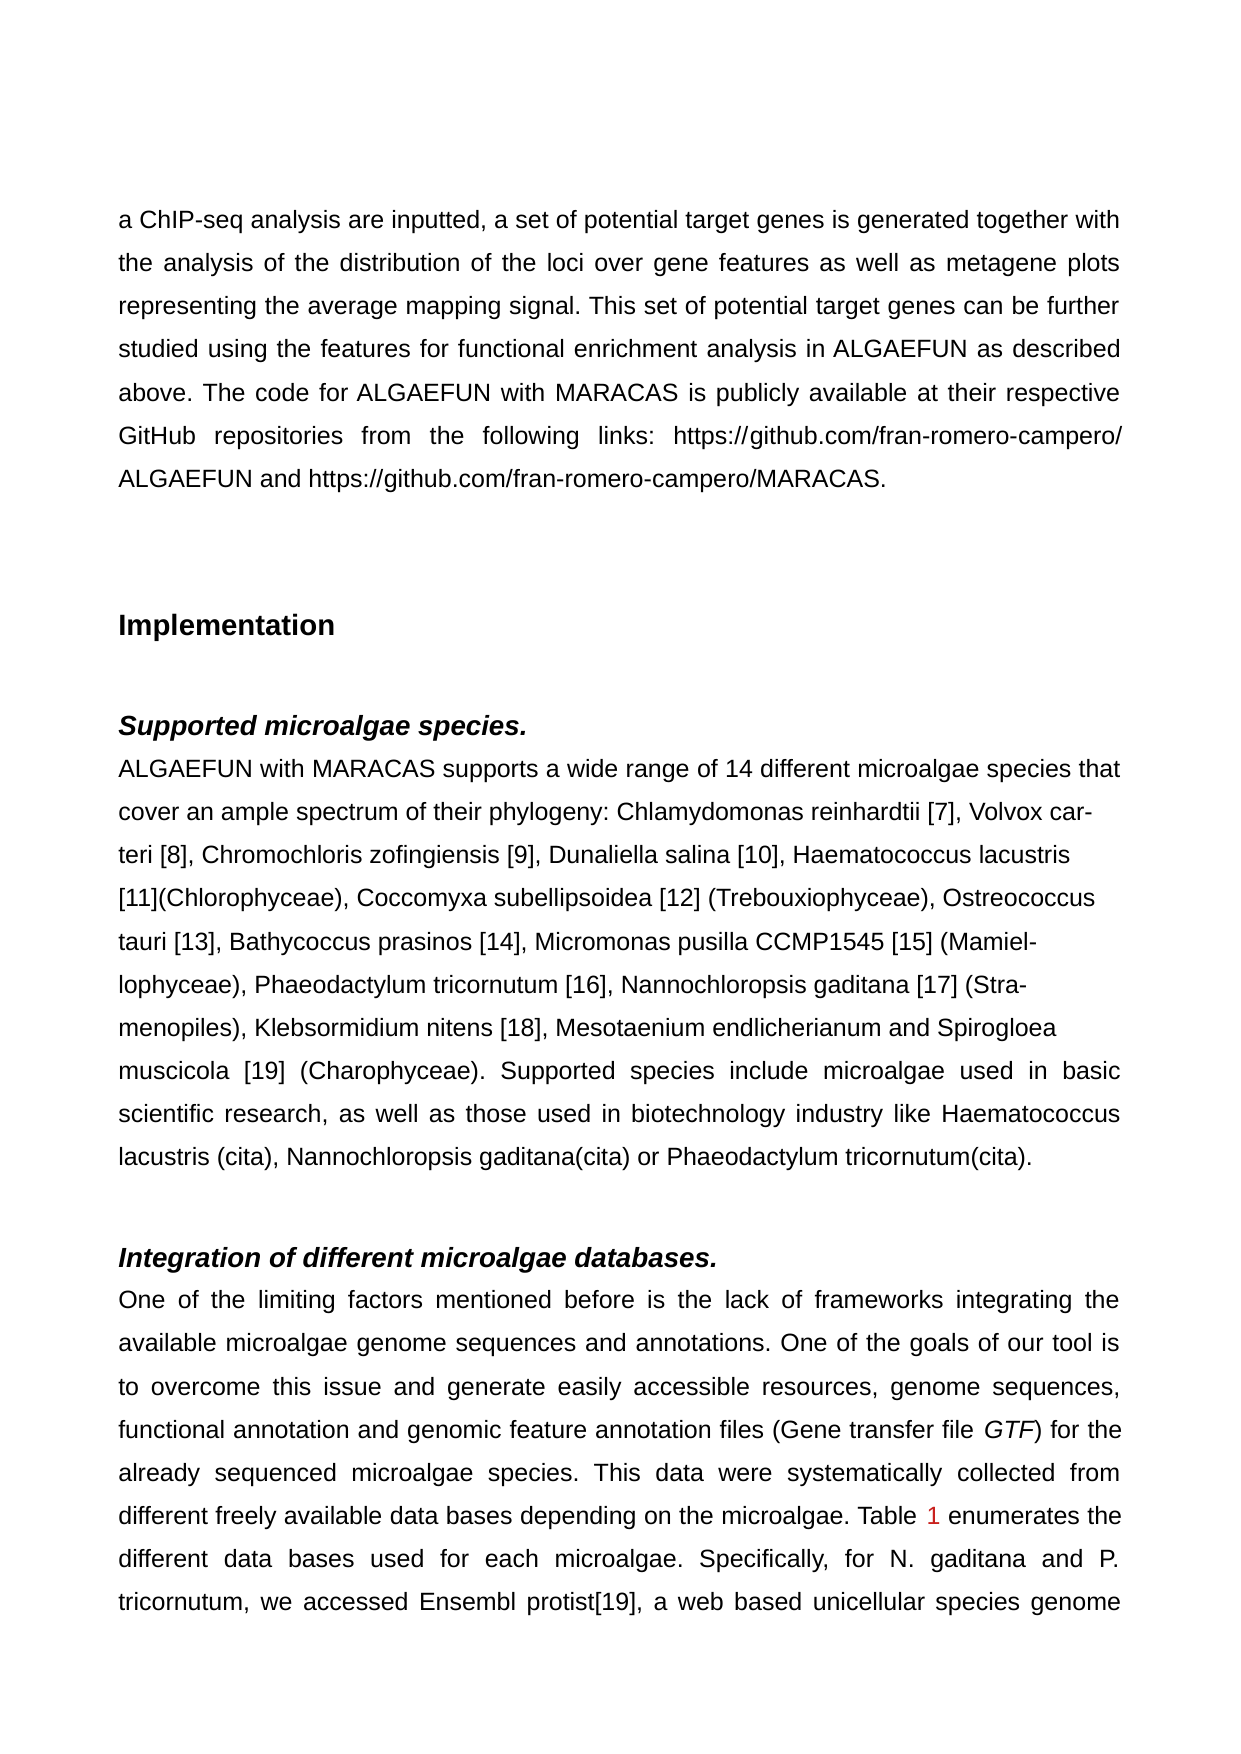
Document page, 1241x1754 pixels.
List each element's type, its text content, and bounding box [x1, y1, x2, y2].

text One of the limiting factors mentioned before is the lack of frameworks integrating the available microalgae genome sequences and annotations. One of the goals of our tool is to overcome this issue and generate easily accessible resources, genome sequences, functional annotation and genomic feature annotation files (Gene transfer file GTF) for the already sequenced microalgae species. This data were systematically collected from different freely available data bases depending on the microalgae. Table 1 enumerates the different data bases used for each microalgae. Specifically, for N. gaditana and P. tricornutum, we accessed Ensembl protist[19], a web based unicellular species genome [118, 1285, 1122, 1616]
subtitle Supported microalgae species. [118, 710, 1122, 742]
text lophyceae), Phaeodactylum tricornutum [16], Nannochloropsis gaditana [17] (Stra- [118, 970, 1122, 998]
subtitle Integration of different microalgae databases. [118, 1241, 1122, 1273]
text ALGAEFUN with MARACAS supports a wide range of 14 different microalgae species that cover an ample spectrum of their phylogeny: Chlamydomonas reinhardtii [7], Volvox car- [118, 754, 1122, 826]
text menopiles), Klebsormidium nitens [18], Mesotaenium endlicherianum and Spirogloea [118, 1013, 1122, 1042]
text tauri [13], Bathycoccus prasinos [14], Micromonas pusilla CCMP1545 [15] (Mamiel- [118, 927, 1122, 955]
text teri [8], Chromochloris zofingiensis [9], Dunaliella salina [10], Haematococcus lacustris [118, 840, 1122, 869]
subtitle Implementation [118, 608, 1122, 642]
text muscicola [19] (Charophyceae). Supported species include microalgae used in basic scientific research, as well as those used in biotechnology industry like Haematococcus lacustris (cita), Nannochloropsis gaditana(cita) or Phaeodactylum tricornutum(cita). [118, 1056, 1122, 1171]
text a ChIP-seq analysis are inputted, a set of potential target genes is generated together with the analysis of the distribution of the loci over gene features as well as metagene plots representing the average mapping signal. This set of potential target genes can be further studied using the features for functional enrichment analysis in ALGAEFUN as described above. The code for ALGAEFUN with MARACAS is publicly available at their respective GitHub repositories from the following links: https://​github.​com/​fran-​romero-​campe​ro/​ALGAE​FUN and https://​github.com/​fran-​romero-​campe​ro/​MARAC​AS. [118, 205, 1122, 493]
text [11](Chlorophyceae), Coccomyxa subellipsoidea [12] (Trebouxiophyceae), Ostreococcus [118, 883, 1122, 912]
